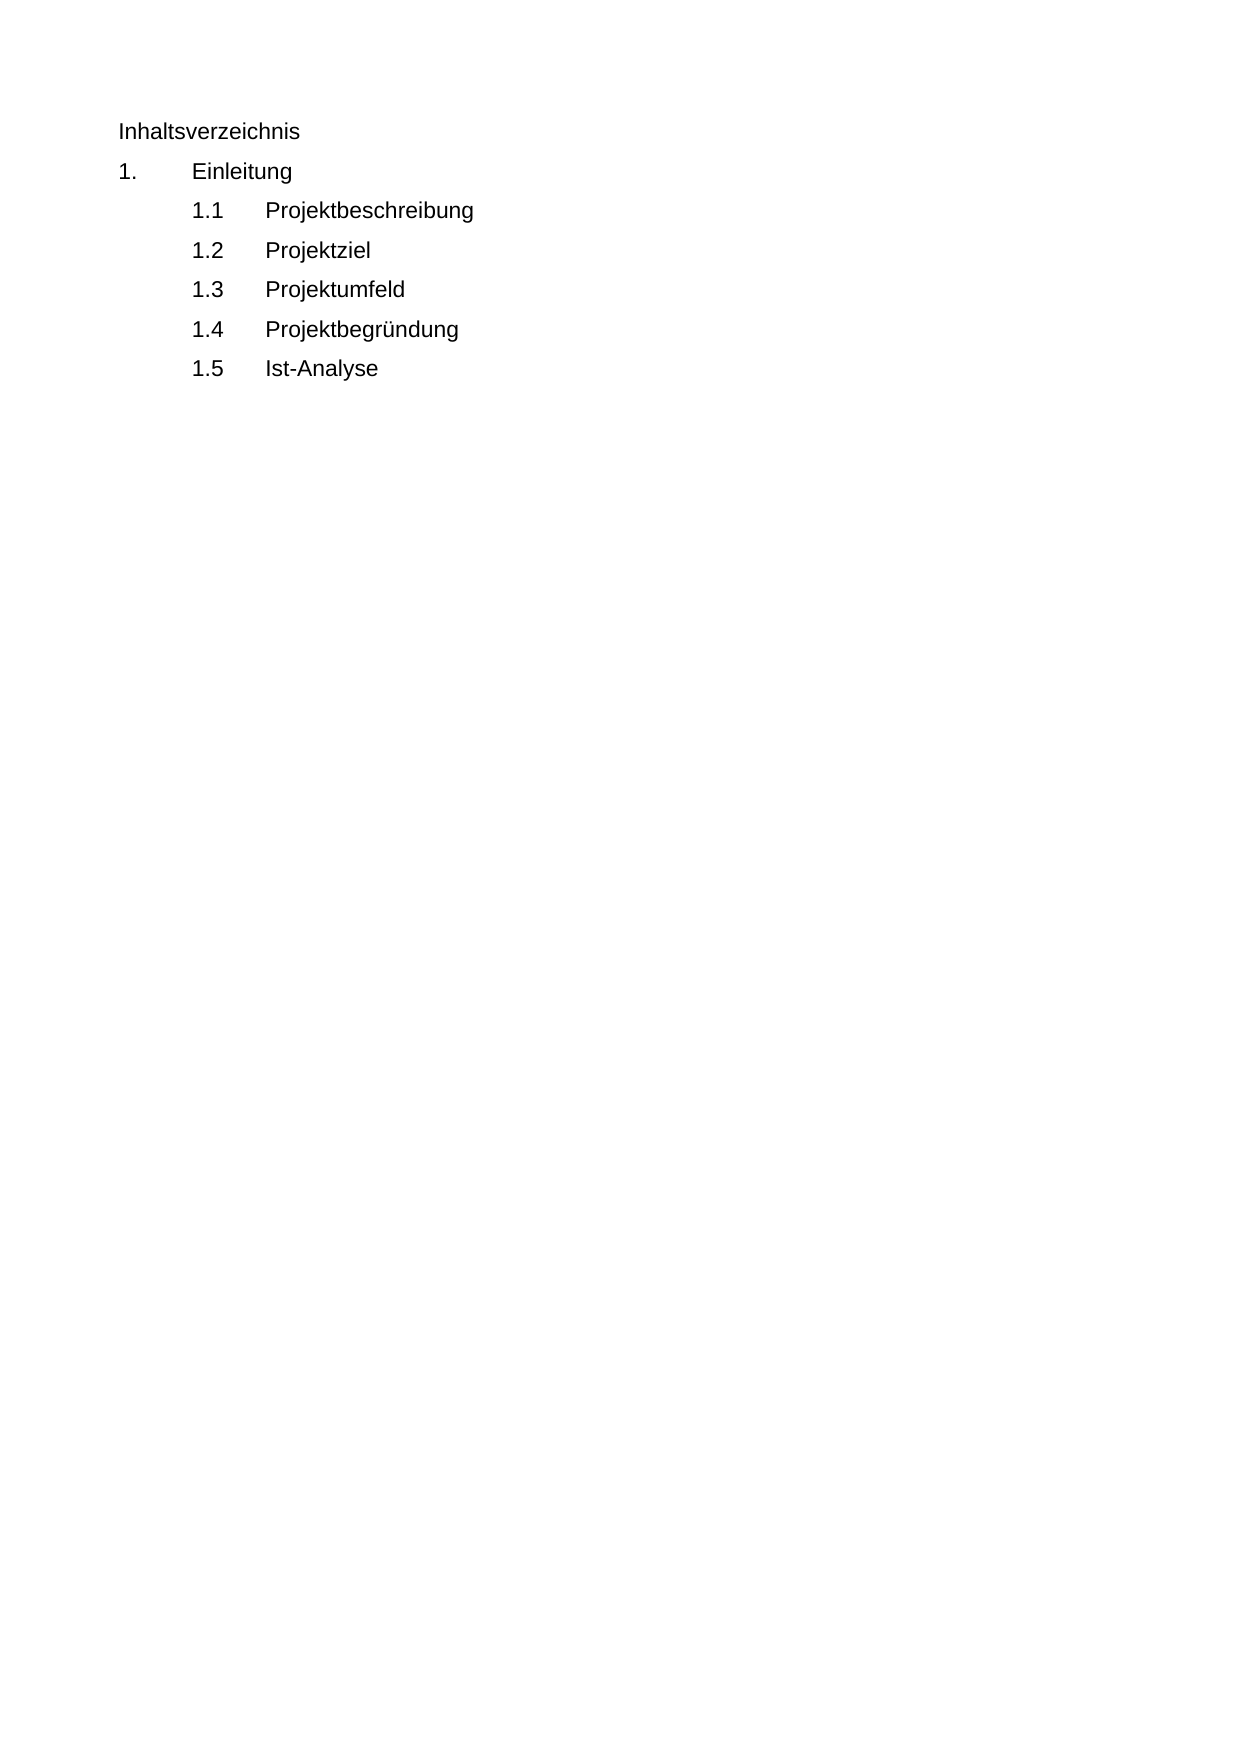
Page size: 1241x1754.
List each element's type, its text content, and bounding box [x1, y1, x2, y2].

text 1.1 Projektbeschreibung [118, 197, 1122, 223]
text Inhaltsverzeichnis [118, 118, 1122, 144]
text 1.4 Projektbegründung [118, 316, 1122, 342]
text 1. Einleitung [118, 158, 1122, 184]
text 1.5 Ist-Analyse [118, 355, 1122, 381]
text 1.3 Projektumfeld [118, 276, 1122, 302]
text 1.2 Projektziel [118, 237, 1122, 263]
